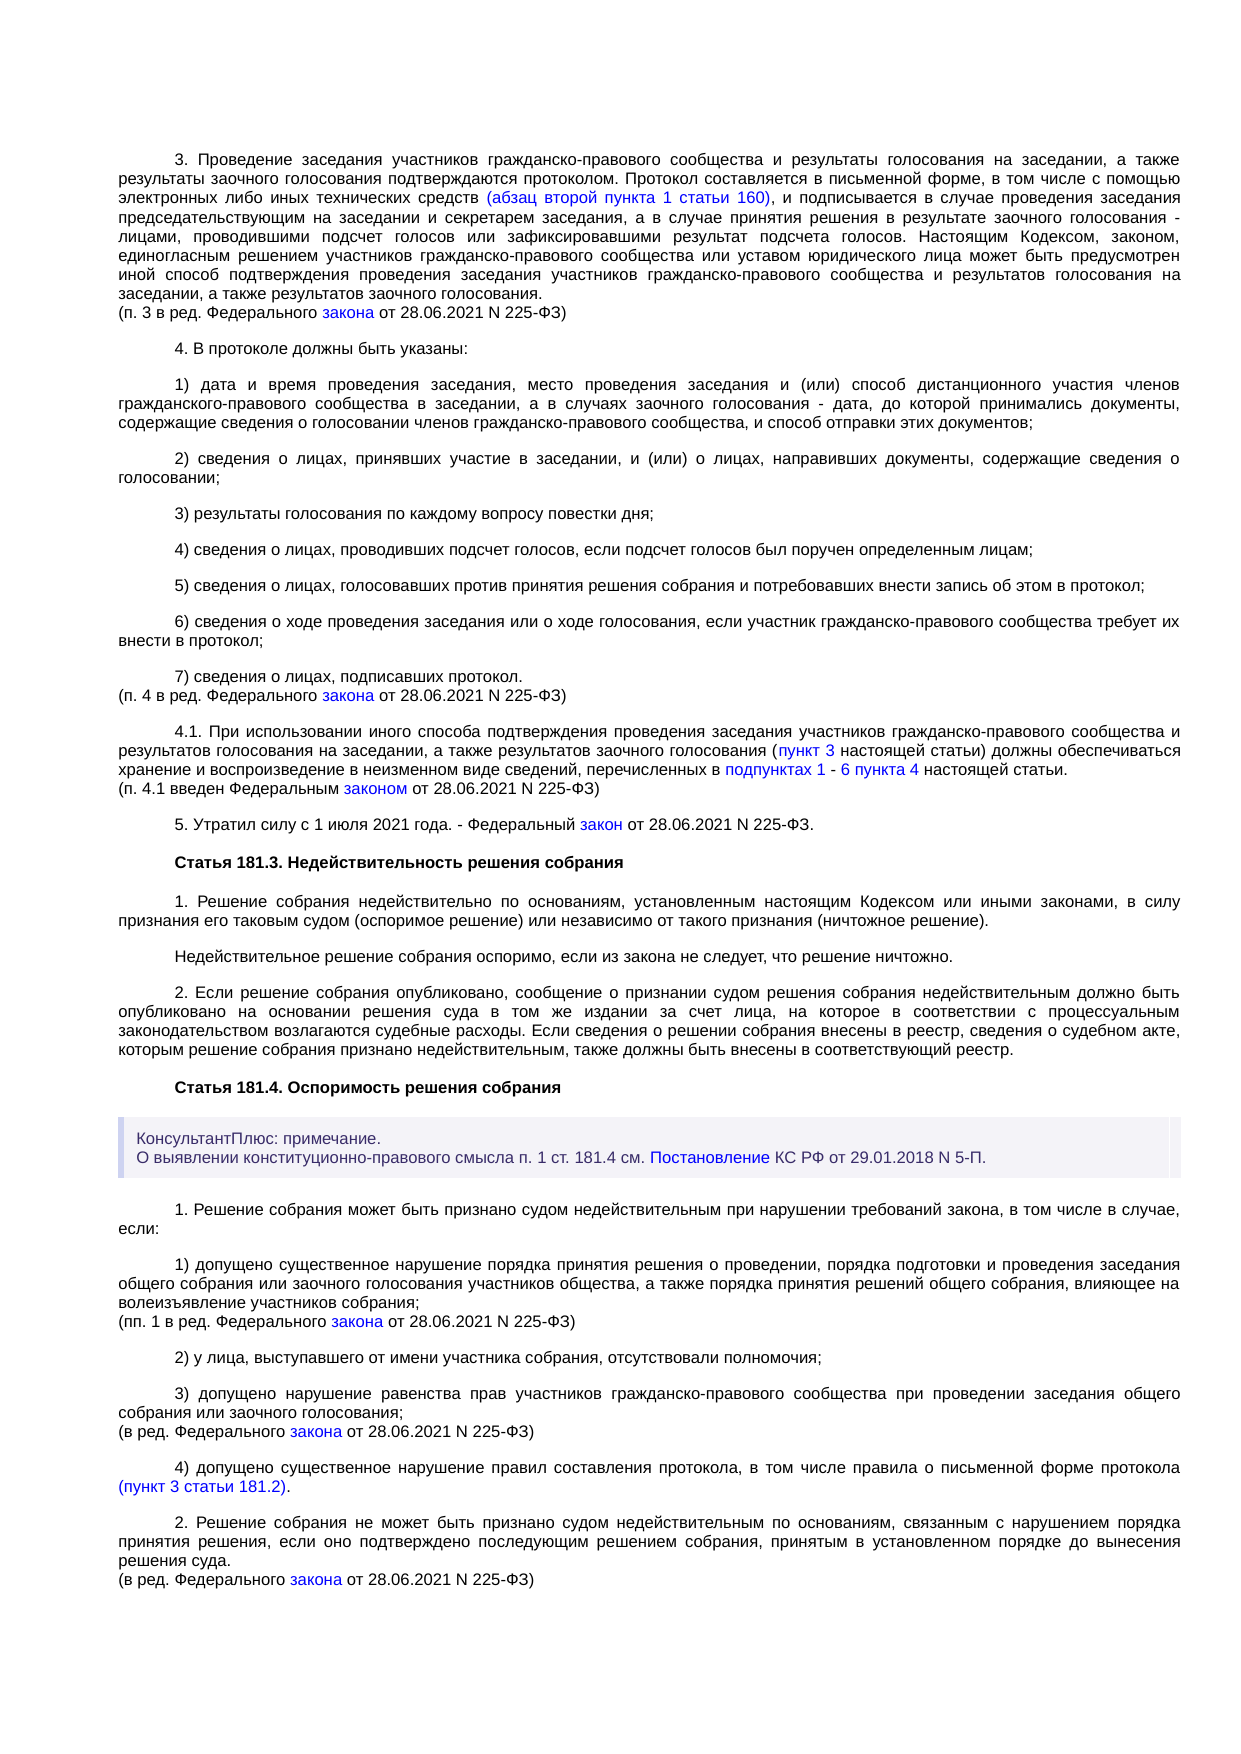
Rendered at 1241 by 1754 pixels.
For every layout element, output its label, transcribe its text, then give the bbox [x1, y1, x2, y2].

text 2. Решение собрания не может быть признано судом недействительным по основаниям, связанным с нарушением порядка принятия решения, если оно подтверждено последующим решением собрания, принятым в установленном порядке до вынесения решения суда. [118, 1513, 1181, 1570]
text 2) сведения о лицах, принявших участие в заседании, и (или) о лицах, направивших документы, содержащие сведения о голосовании; [118, 449, 1181, 487]
table_header [1170, 1117, 1181, 1178]
text 1) дата и время проведения заседания, место проведения заседания и (или) способ дистанционного участия членов гражданского-правового сообщества в заседании, а в случаях заочного голосования - дата, до которой принимались документы, содержащие сведения о голосовании членов гражданско-правового сообщества, и способ отправки этих документов; [118, 375, 1181, 432]
text (п. 4 в ред. Федерального закона от 28.06.2021 N 225-ФЗ) [118, 686, 1181, 705]
text 4) сведения о лицах, проводивших подсчет голосов, если подсчет голосов был поручен определенным лицам; [118, 540, 1181, 559]
subtitle Статья 181.3. Недействительность решения собрания [118, 853, 1181, 872]
subtitle Статья 181.4. Оспоримость решения собрания [118, 1078, 1181, 1097]
text 6) сведения о ходе проведения заседания или о ходе голосования, если участник гражданско-правового сообщества требует их внести в протокол; [118, 612, 1181, 650]
table_header [124, 1117, 136, 1178]
text 5. Утратил силу с 1 июля 2021 года. - Федеральный закон от 28.06.2021 N 225-ФЗ. [118, 815, 1181, 834]
text (пп. 1 в ред. Федерального закона от 28.06.2021 N 225-ФЗ) [118, 1312, 1181, 1331]
table_header [118, 1117, 124, 1178]
text (п. 4.1 введен Федеральным законом от 28.06.2021 N 225-ФЗ) [118, 779, 1181, 798]
text 7) сведения о лицах, подписавших протокол. [118, 667, 1181, 686]
text 4.1. При использовании иного способа подтверждения проведения заседания участников гражданско-правового сообщества и результатов голосования на заседании, а также результатов заочного голосования (пункт 3 настоящей статьи) должны обеспечиваться хранение и воспроизведение в неизменном виде сведений, перечисленных в подпунктах 1 - 6 пункта 4 настоящей статьи. [118, 722, 1181, 779]
text (в ред. Федерального закона от 28.06.2021 N 225-ФЗ) [118, 1570, 1181, 1589]
text 3. Проведение заседания участников гражданско-правового сообщества и результаты голосования на заседании, а также результаты заочного голосования подтверждаются протоколом. Протокол составляется в письменной форме, в том числе с помощью электронных либо иных технических средств (абзац второй пункта 1 статьи 160), и подписывается в случае проведения заседания председательствующим на заседании и секретарем заседания, а в случае принятия решения в результате заочного голосования - лицами, проводившими подсчет голосов или зафиксировавшими результат подсчета голосов. Настоящим Кодексом, законом, единогласным решением участников гражданско-правового сообщества или уставом юридического лица может быть предусмотрен иной способ подтверждения проведения заседания участников гражданско-правового сообщества и результатов голосования на заседании, а также результатов заочного голосования. [118, 150, 1181, 303]
text 3) допущено нарушение равенства прав участников гражданско-правового сообщества при проведении заседания общего собрания или заочного голосования; [118, 1383, 1181, 1422]
text 4) допущено существенное нарушение правил составления протокола, в том числе правила о письменной форме протокола (пункт 3 статьи 181.2). [118, 1458, 1181, 1496]
table_header КонсультантПлюс: примечание. О выявлении конституционно-правового смысла п. 1 ст. 181.4 см. Постановление КС РФ от 29.01.2018 N 5-П. [136, 1117, 1169, 1178]
text 4. В протоколе должны быть указаны: [118, 339, 1181, 358]
text (п. 3 в ред. Федерального закона от 28.06.2021 N 225-ФЗ) [118, 303, 1181, 322]
text 1) допущено существенное нарушение порядка принятия решения о проведении, порядка подготовки и проведения заседания общего собрания или заочного голосования участников общества, а также порядка принятия решений общего собрания, влияющее на волеизъявление участников собрания; [118, 1254, 1181, 1312]
text Недействительное решение собрания оспоримо, если из закона не следует, что решение ничтожно. [118, 947, 1181, 966]
text 5) сведения о лицах, голосовавших против принятия решения собрания и потребовавших внести запись об этом в протокол; [118, 576, 1181, 595]
text (в ред. Федерального закона от 28.06.2021 N 225-ФЗ) [118, 1422, 1181, 1441]
text 2) у лица, выступавшего от имени участника собрания, отсутствовали полномочия; [118, 1348, 1181, 1367]
text 1. Решение собрания может быть признано судом недействительным при нарушении требований закона, в том числе в случае, если: [118, 1199, 1181, 1238]
text 2. Если решение собрания опубликовано, сообщение о признании судом решения собрания недействительным должно быть опубликовано на основании решения суда в том же издании за счет лица, на которое в соответствии с процессуальным законодательством возлагаются судебные расходы. Если сведения о решении собрания внесены в реестр, сведения о судебном акте, которым решение собрания признано недействительным, также должны быть внесены в соответствующий реестр. [118, 982, 1181, 1059]
text 3) результаты голосования по каждому вопросу повестки дня; [118, 504, 1181, 523]
text 1. Решение собрания недействительно по основаниям, установленным настоящим Кодексом или иными законами, в силу признания его таковым судом (оспоримое решение) или независимо от такого признания (ничтожное решение). [118, 892, 1181, 930]
